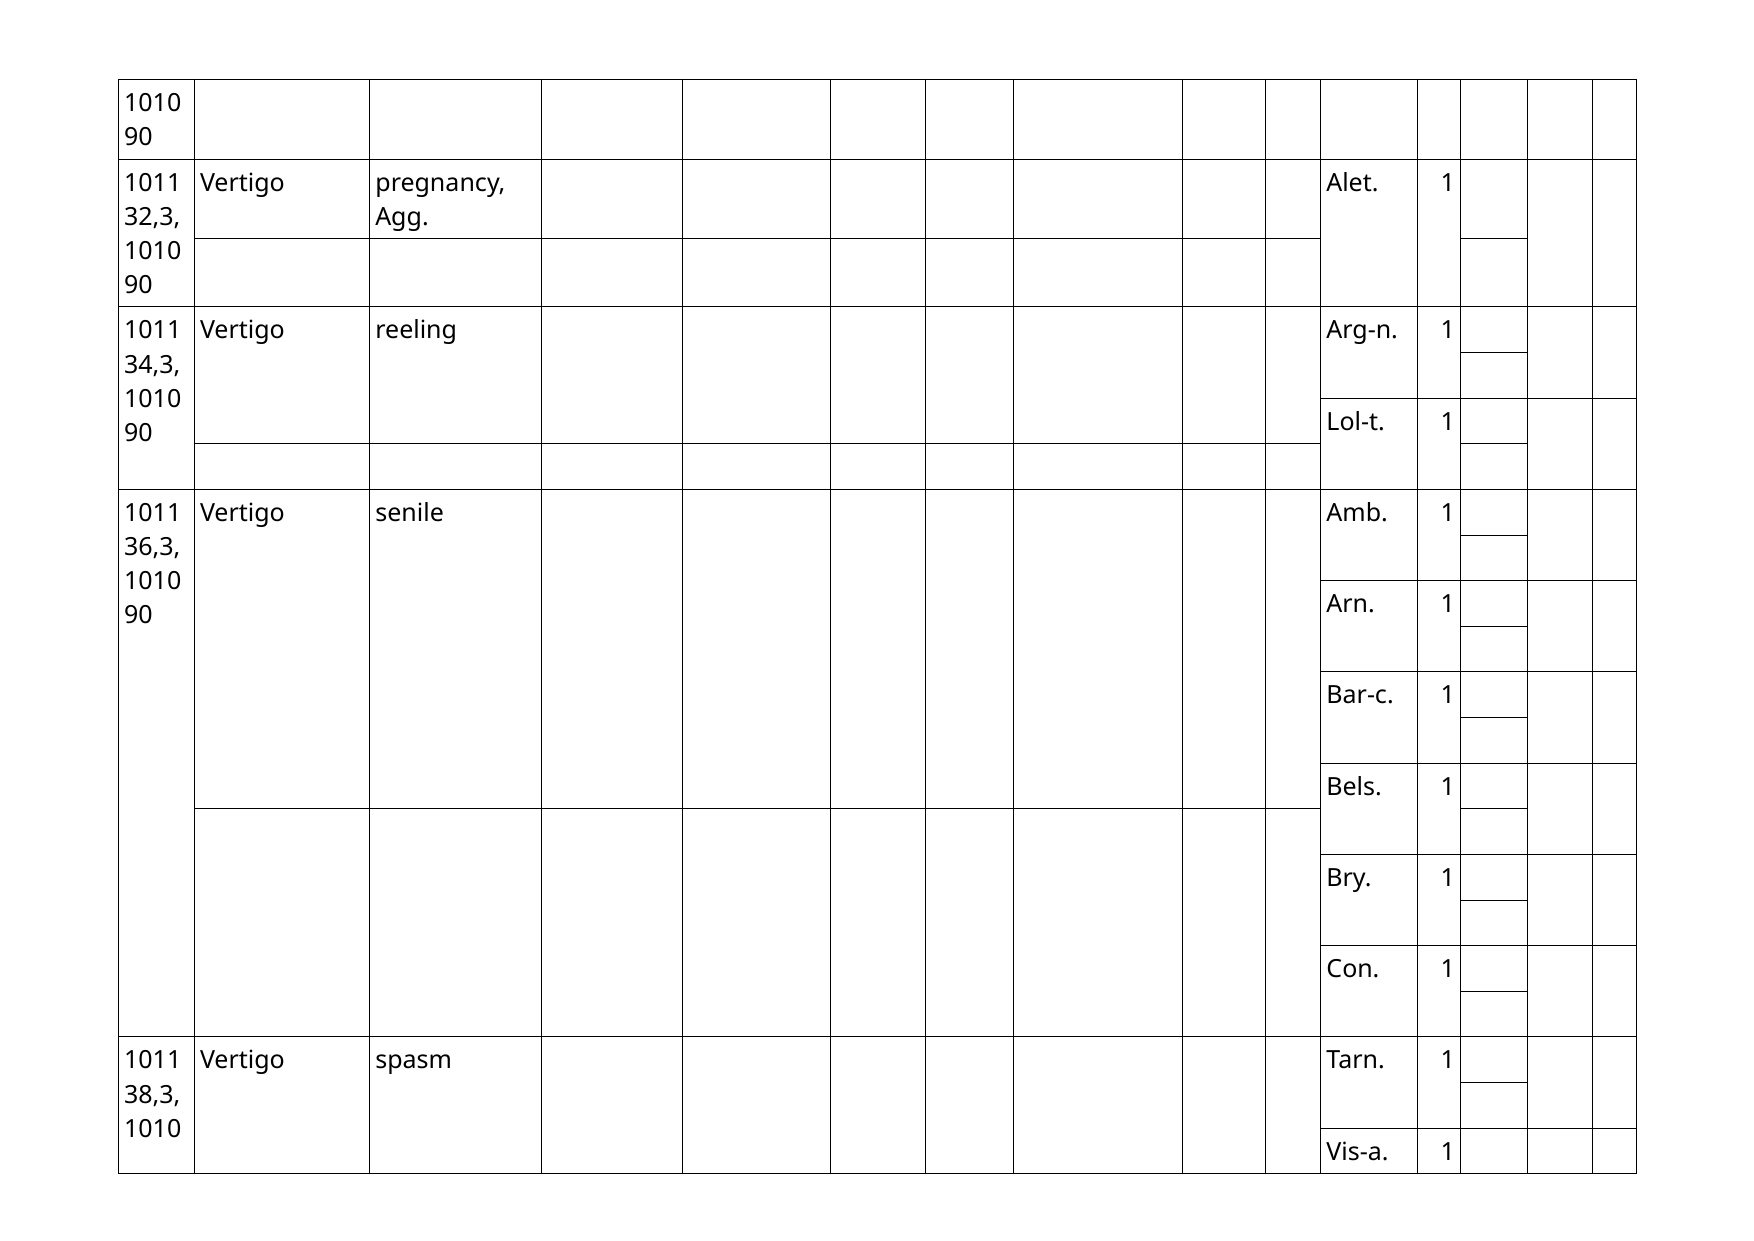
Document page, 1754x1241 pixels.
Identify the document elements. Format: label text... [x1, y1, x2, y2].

table_cell Vertigo [195, 490, 369, 808]
table_cell [195, 444, 369, 489]
table_cell [683, 160, 830, 238]
table_cell [370, 809, 541, 1036]
table_cell 1 [1418, 307, 1460, 398]
table_cell [1528, 672, 1592, 763]
table_cell [683, 80, 830, 158]
table_cell [1014, 239, 1182, 306]
table_cell [831, 80, 925, 158]
table_cell 1 [1418, 1037, 1460, 1128]
table_cell [1461, 672, 1527, 717]
table_cell [831, 444, 925, 489]
table_cell [1528, 1129, 1592, 1173]
table_cell [195, 80, 369, 158]
table_cell [683, 307, 830, 443]
table_cell [683, 809, 830, 1036]
table_cell Vertigo [195, 307, 369, 443]
table_cell [1593, 764, 1636, 854]
table_cell [1183, 307, 1265, 443]
table_cell 1 [1418, 946, 1460, 1036]
table_cell [1528, 581, 1592, 671]
table_cell Tarn. [1321, 1037, 1417, 1128]
table_cell [1461, 1083, 1527, 1128]
table_cell [926, 444, 1013, 489]
table_cell [926, 80, 1013, 158]
table_cell 1 [1418, 581, 1460, 671]
table_cell 1 [1418, 160, 1460, 306]
table_cell [1461, 809, 1527, 854]
table_cell [1461, 855, 1527, 899]
table_cell [542, 239, 682, 306]
table_cell [1461, 399, 1527, 443]
table_cell [1461, 1129, 1527, 1173]
table_cell [926, 239, 1013, 306]
table_cell [195, 239, 369, 306]
table_cell [1461, 160, 1527, 238]
table_cell [1183, 809, 1265, 1036]
table_cell [542, 160, 682, 238]
table_cell [831, 809, 925, 1036]
table_cell [1593, 160, 1636, 306]
table_cell [1461, 444, 1527, 489]
table_cell [1014, 1037, 1182, 1173]
table_cell [831, 307, 925, 443]
table_cell [1593, 80, 1636, 158]
table_cell Con. [1321, 946, 1417, 1036]
table_cell [1461, 764, 1527, 808]
table_cell [1461, 490, 1527, 534]
table_cell [831, 1037, 925, 1173]
table_cell [1528, 764, 1592, 854]
table_cell Alet. [1321, 160, 1417, 306]
table_cell [1266, 160, 1320, 238]
table_cell [1266, 1037, 1320, 1173]
table_cell [1014, 80, 1182, 158]
table_cell [1461, 307, 1527, 352]
table_cell [1528, 490, 1592, 580]
table_cell [1593, 307, 1636, 398]
table_cell [1461, 1037, 1527, 1082]
table_cell [926, 490, 1013, 808]
table_cell [1014, 809, 1182, 1036]
table_cell [1183, 490, 1265, 808]
table_cell [370, 80, 541, 158]
table_cell [1461, 718, 1527, 763]
table_cell 101134,3,101090 [119, 307, 194, 489]
table_cell [1528, 80, 1592, 158]
table_cell [1183, 1037, 1265, 1173]
table_cell [370, 444, 541, 489]
table_cell [1593, 946, 1636, 1036]
table_cell [1461, 627, 1527, 671]
table_cell [542, 809, 682, 1036]
table_cell [1461, 946, 1527, 991]
table_cell Arn. [1321, 581, 1417, 671]
table_cell [926, 809, 1013, 1036]
table_cell senile [370, 490, 541, 808]
table_cell 101090 [119, 80, 194, 158]
table_cell [831, 160, 925, 238]
table_cell Bry. [1321, 855, 1417, 945]
table_cell Vertigo [195, 160, 369, 238]
table_cell [1528, 399, 1592, 489]
table_cell Vertigo [195, 1037, 369, 1173]
table_cell [1266, 239, 1320, 306]
table_cell [831, 490, 925, 808]
table_cell [542, 490, 682, 808]
table_cell [1014, 490, 1182, 808]
table_cell [1183, 444, 1265, 489]
table_cell 1 [1418, 1129, 1460, 1173]
table_cell [926, 160, 1013, 238]
table_cell pregnancy, Agg. [370, 160, 541, 238]
table_cell Arg-n. [1321, 307, 1417, 398]
table_cell [926, 307, 1013, 443]
table_cell [1014, 307, 1182, 443]
table_cell 101136,3,101090 [119, 490, 194, 1036]
table_cell [195, 809, 369, 1036]
table_cell 1 [1418, 399, 1460, 489]
table_cell [1528, 855, 1592, 945]
table_cell 1 [1418, 855, 1460, 945]
table_cell Bels. [1321, 764, 1417, 854]
table_cell [1461, 80, 1527, 158]
table_cell [683, 444, 830, 489]
table_cell [1593, 1129, 1636, 1173]
table_cell [1593, 855, 1636, 945]
table_cell [1321, 80, 1417, 158]
table_cell [1266, 307, 1320, 443]
table_cell [1014, 160, 1182, 238]
table_cell [1593, 490, 1636, 580]
table_cell 101138,3,1010 [119, 1037, 194, 1173]
table_cell [1593, 399, 1636, 489]
table_cell [1266, 444, 1320, 489]
table_cell [1183, 160, 1265, 238]
table_cell [542, 80, 682, 158]
table_cell [1461, 901, 1527, 945]
table_cell [1183, 80, 1265, 158]
table_cell [542, 1037, 682, 1173]
table_cell [1528, 1037, 1592, 1128]
table_cell [926, 1037, 1013, 1173]
table_cell [1183, 239, 1265, 306]
table_cell 1 [1418, 672, 1460, 763]
table_cell [1528, 946, 1592, 1036]
table_cell [1266, 809, 1320, 1036]
table_cell [1528, 160, 1592, 306]
table_cell spasm [370, 1037, 541, 1173]
table_cell reeling [370, 307, 541, 443]
table_cell [1593, 581, 1636, 671]
table_cell [1461, 536, 1527, 580]
table_cell [1418, 80, 1460, 158]
table_cell [370, 239, 541, 306]
table_cell [1461, 992, 1527, 1036]
table_cell 1 [1418, 490, 1460, 580]
table_cell [1461, 239, 1527, 306]
table_cell [683, 490, 830, 808]
table_cell [683, 1037, 830, 1173]
table_cell [1266, 80, 1320, 158]
table_cell [831, 239, 925, 306]
table_cell [542, 444, 682, 489]
table_cell Lol-t. [1321, 399, 1417, 489]
table_cell [1593, 672, 1636, 763]
table_cell Amb. [1321, 490, 1417, 580]
table_cell [1266, 490, 1320, 808]
table_cell [1461, 353, 1527, 398]
table_cell [1528, 307, 1592, 398]
table_cell 101132,3,101090 [119, 160, 194, 306]
table_cell [683, 239, 830, 306]
table_cell [542, 307, 682, 443]
table_cell Bar-c. [1321, 672, 1417, 763]
table_cell Vis-a. [1321, 1129, 1417, 1173]
table_cell [1461, 581, 1527, 626]
table_cell [1593, 1037, 1636, 1128]
table_cell 1 [1418, 764, 1460, 854]
table_cell [1014, 444, 1182, 489]
